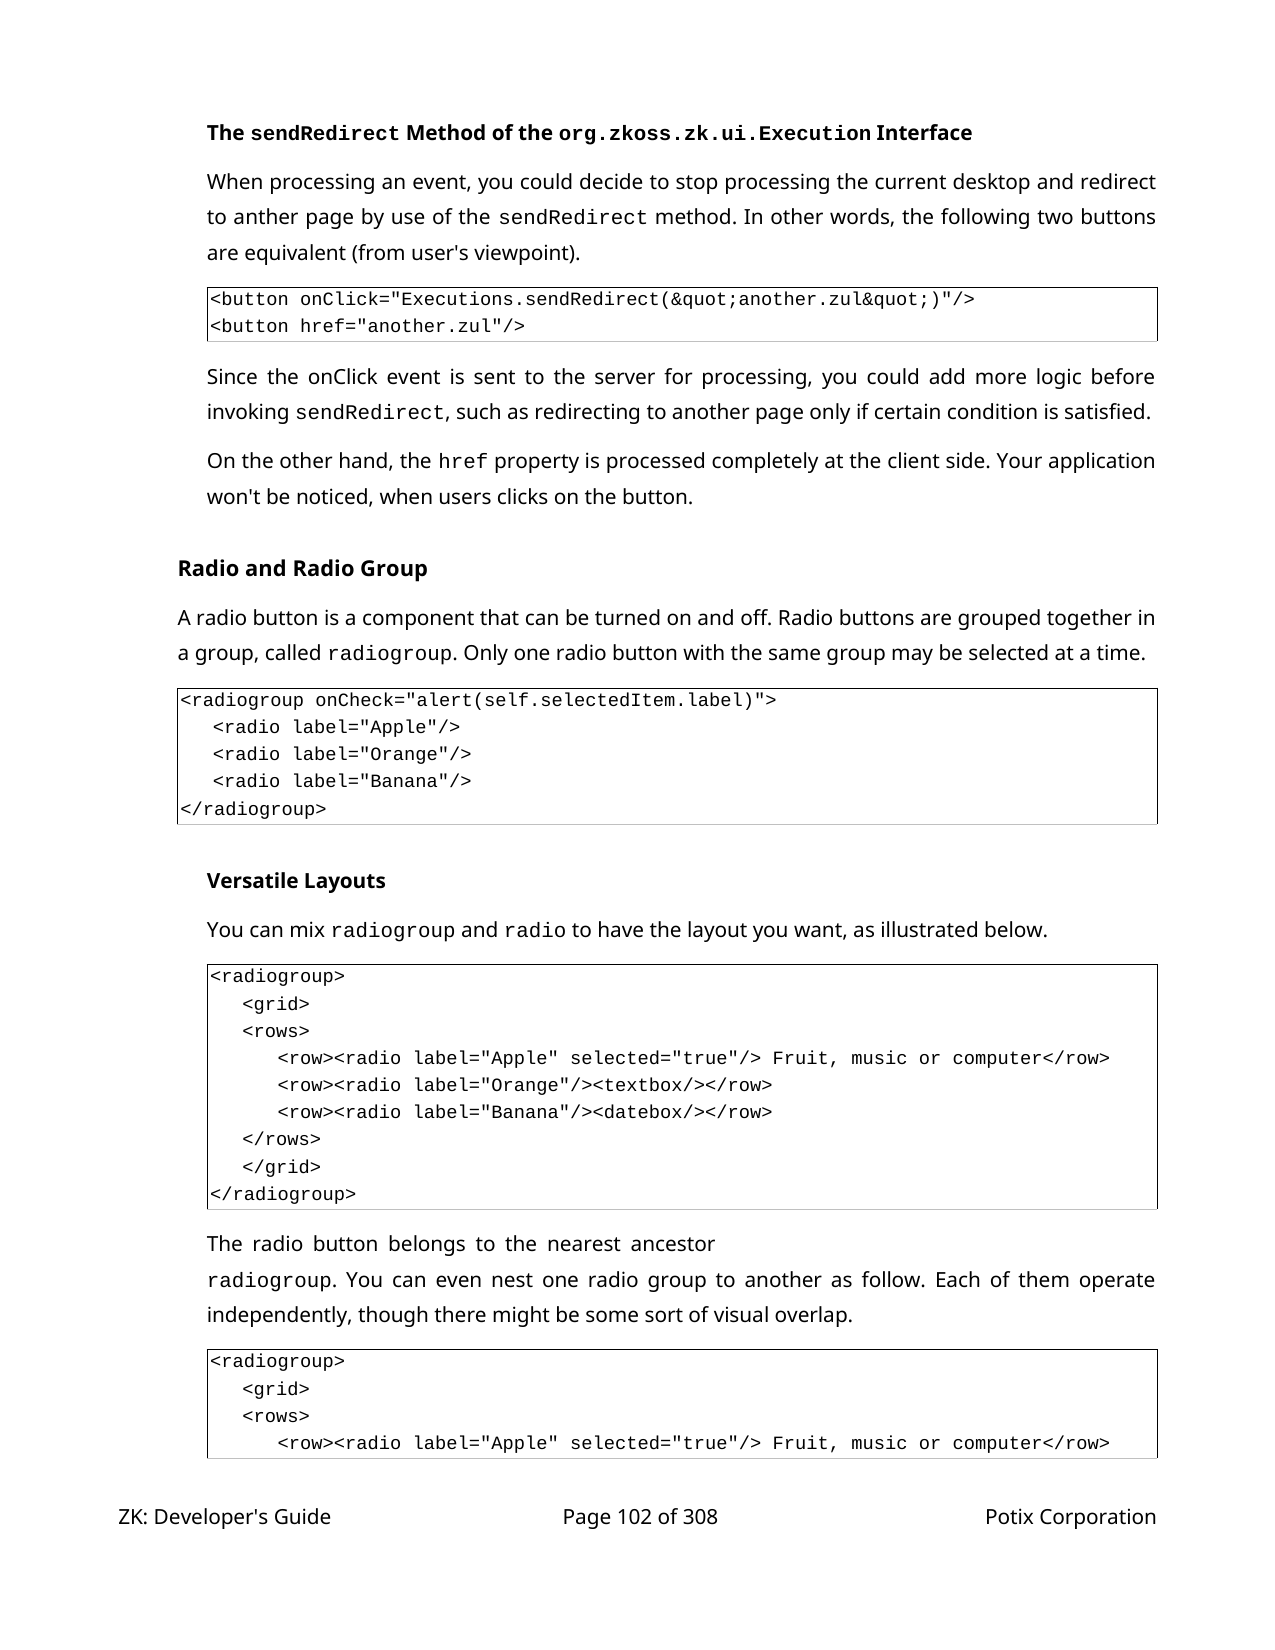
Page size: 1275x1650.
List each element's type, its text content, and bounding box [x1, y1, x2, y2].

text Since the onClick event is sent to the server for processing, you could add more logic before invoking sendRedirect, such as redirecting to another page only if certain condition is satisfied. [207, 362, 1157, 426]
text <radiogroup onCheck="alert(self.selectedItem.label)"> [178, 689, 1157, 712]
text You can mix radiogroup and radio to have the layout you want, as illustrated below. [207, 915, 1157, 943]
text <radio label="Apple"/> [178, 715, 1157, 739]
text <radiogroup> [208, 965, 1157, 988]
text <rows> [208, 1018, 1157, 1043]
text <row><radio label="Apple" selected="true"/> Fruit, music or computer</row> [208, 1046, 1157, 1070]
text <rows> [208, 1403, 1157, 1428]
text <row><radio label="Apple" selected="true"/> Fruit, music or computer</row> [208, 1431, 1157, 1458]
text A radio button is a component that can be turned on and off. Radio buttons are grouped together in a group, called radiogroup. Only one radio button with the same group may be selected at a time. [177, 603, 1157, 667]
subtitle Radio and Radio Group [177, 553, 1157, 583]
text <grid> [208, 991, 1157, 1016]
text When processing an event, you could decide to stop processing the current desktop and redirect to anther page by use of the sendRedirect method. In other words, the following two buttons are equivalent (from user's viewpoint). [207, 167, 1157, 266]
text <row><radio label="Banana"/><datebox/></row> [208, 1100, 1157, 1124]
text <radio label="Orange"/> [178, 742, 1157, 766]
text </radiogroup> [178, 796, 1157, 824]
subtitle Versatile Layouts [207, 866, 1157, 894]
text </rows> [208, 1127, 1157, 1152]
text The radio button belongs to the nearest ancestor radiogroup. You can even nest one radio group to another as follow. Each of them operate independently, though there might be some sort of visual overlap. [207, 1229, 1157, 1328]
text </grid> [208, 1154, 1157, 1179]
text <grid> [208, 1376, 1157, 1401]
text <radiogroup> [208, 1350, 1157, 1373]
text <button href="another.zul"/> [208, 314, 1157, 341]
text <radio label="Banana"/> [178, 769, 1157, 793]
text </radiogroup> [208, 1182, 1157, 1209]
text <row><radio label="Orange"/><textbox/></row> [208, 1073, 1157, 1097]
text <button onClick="Executions.sendRedirect(&quot;another.zul&quot;)"/> [208, 288, 1157, 311]
text On the other hand, the href property is processed completely at the client side. Your application won't be noticed, when users clicks on the button. [207, 446, 1157, 510]
subtitle The sendRedirect Method of the org.zkoss.zk.ui.Execution Interface [207, 118, 1157, 147]
